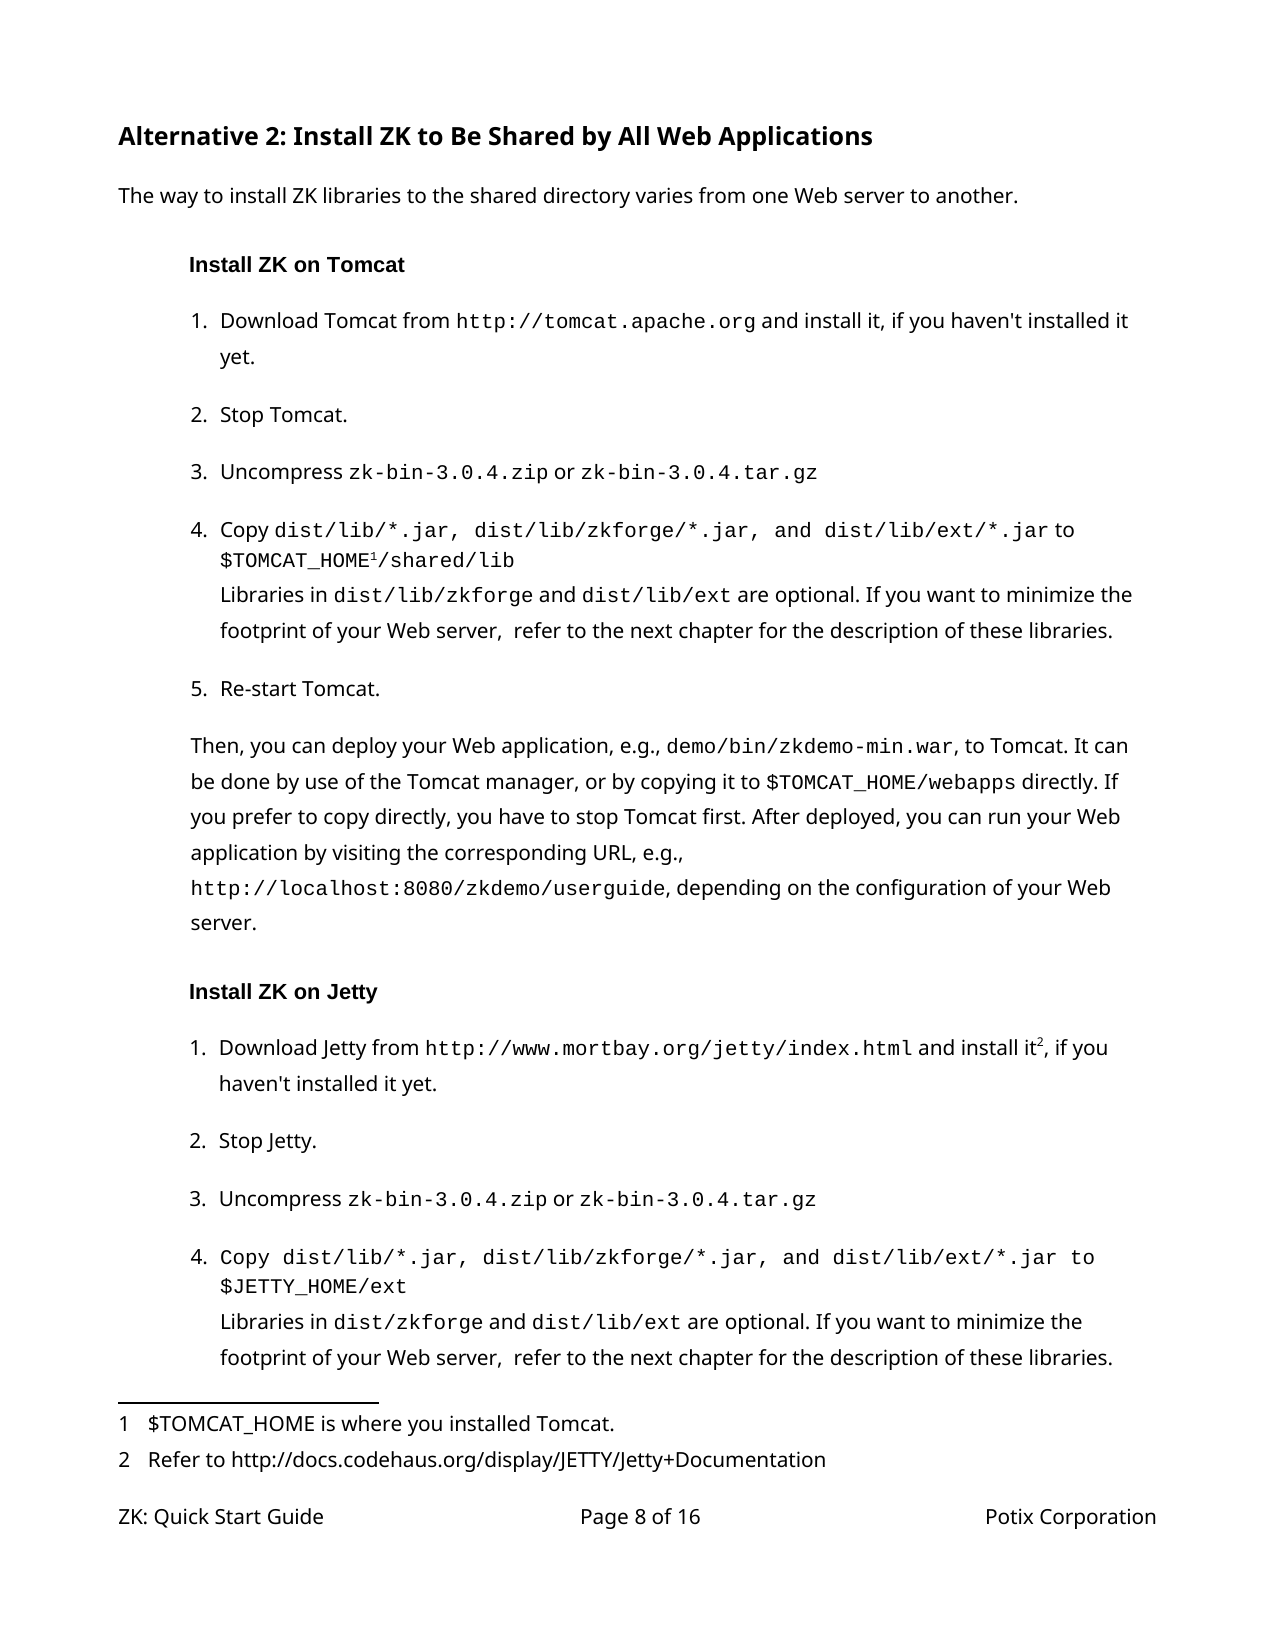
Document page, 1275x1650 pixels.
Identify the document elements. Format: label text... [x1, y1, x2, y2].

list Stop Tomcat. [190, 400, 1157, 428]
list Uncompress zk-bin-3.0.4.zip or zk-bin-3.0.4.tar.gz [189, 1184, 1157, 1213]
text The way to install ZK libraries to the shared directory varies from one Web server to another. [118, 182, 1157, 210]
list Re-start Tomcat. [190, 674, 1157, 702]
subtitle Install ZK on Jetty [189, 979, 1157, 1004]
subtitle Install ZK on Tomcat [189, 252, 1157, 277]
list Stop Jetty. [189, 1127, 1157, 1155]
list $TOMCAT_HOME is where you installed Tomcat. [118, 1409, 1157, 1438]
subtitle Alternative 2: Install ZK to Be Shared by All Web Applications [118, 118, 1157, 152]
list Copy dist/lib/*.jar, dist/lib/zkforge/*.jar, and dist/lib/ext/*.jar to $JETTY_HOME/ext Libraries in dist/zkforge and dist/lib/ext are optional. If you want to minimize the footprint of your Web server, refer to the next chapter for the description of these libraries. [190, 1242, 1157, 1371]
list Download Tomcat from http://tomcat.apache.org and install it, if you haven't installed it yet. [190, 307, 1157, 370]
list Refer to http://docs.codehaus.org/display/JETTY/Jetty+Documentation [118, 1445, 1157, 1473]
text Then, you can deploy your Web application, e.g., demo/bin/zkdemo-min.war, to Tomcat. It can be done by use of the Tomcat manager, or by copying it to $TOMCAT_HOME/webapps directly. If you prefer to copy directly, you have to stop Tomcat first. After deployed, you can run your Web application by visiting the corresponding URL, e.g., http://localhost:8080/zkdemo/userguide, depending on the configuration of your Web server. [190, 731, 1157, 937]
list Uncompress zk-bin-3.0.4.zip or zk-bin-3.0.4.tar.gz [190, 457, 1157, 486]
list Copy dist/lib/*.jar, dist/lib/zkforge/*.jar, and dist/lib/ext/*.jar to $TOMCAT_HOME/shared/lib Libraries in dist/lib/zkforge and dist/lib/ext are optional. If you want to minimize the footprint of your Web server, refer to the next chapter for the description of these libraries. [190, 516, 1157, 644]
list Download Jetty from http://www.mortbay.org/jetty/index.html and install it, if you haven't installed it yet. [189, 1033, 1157, 1097]
